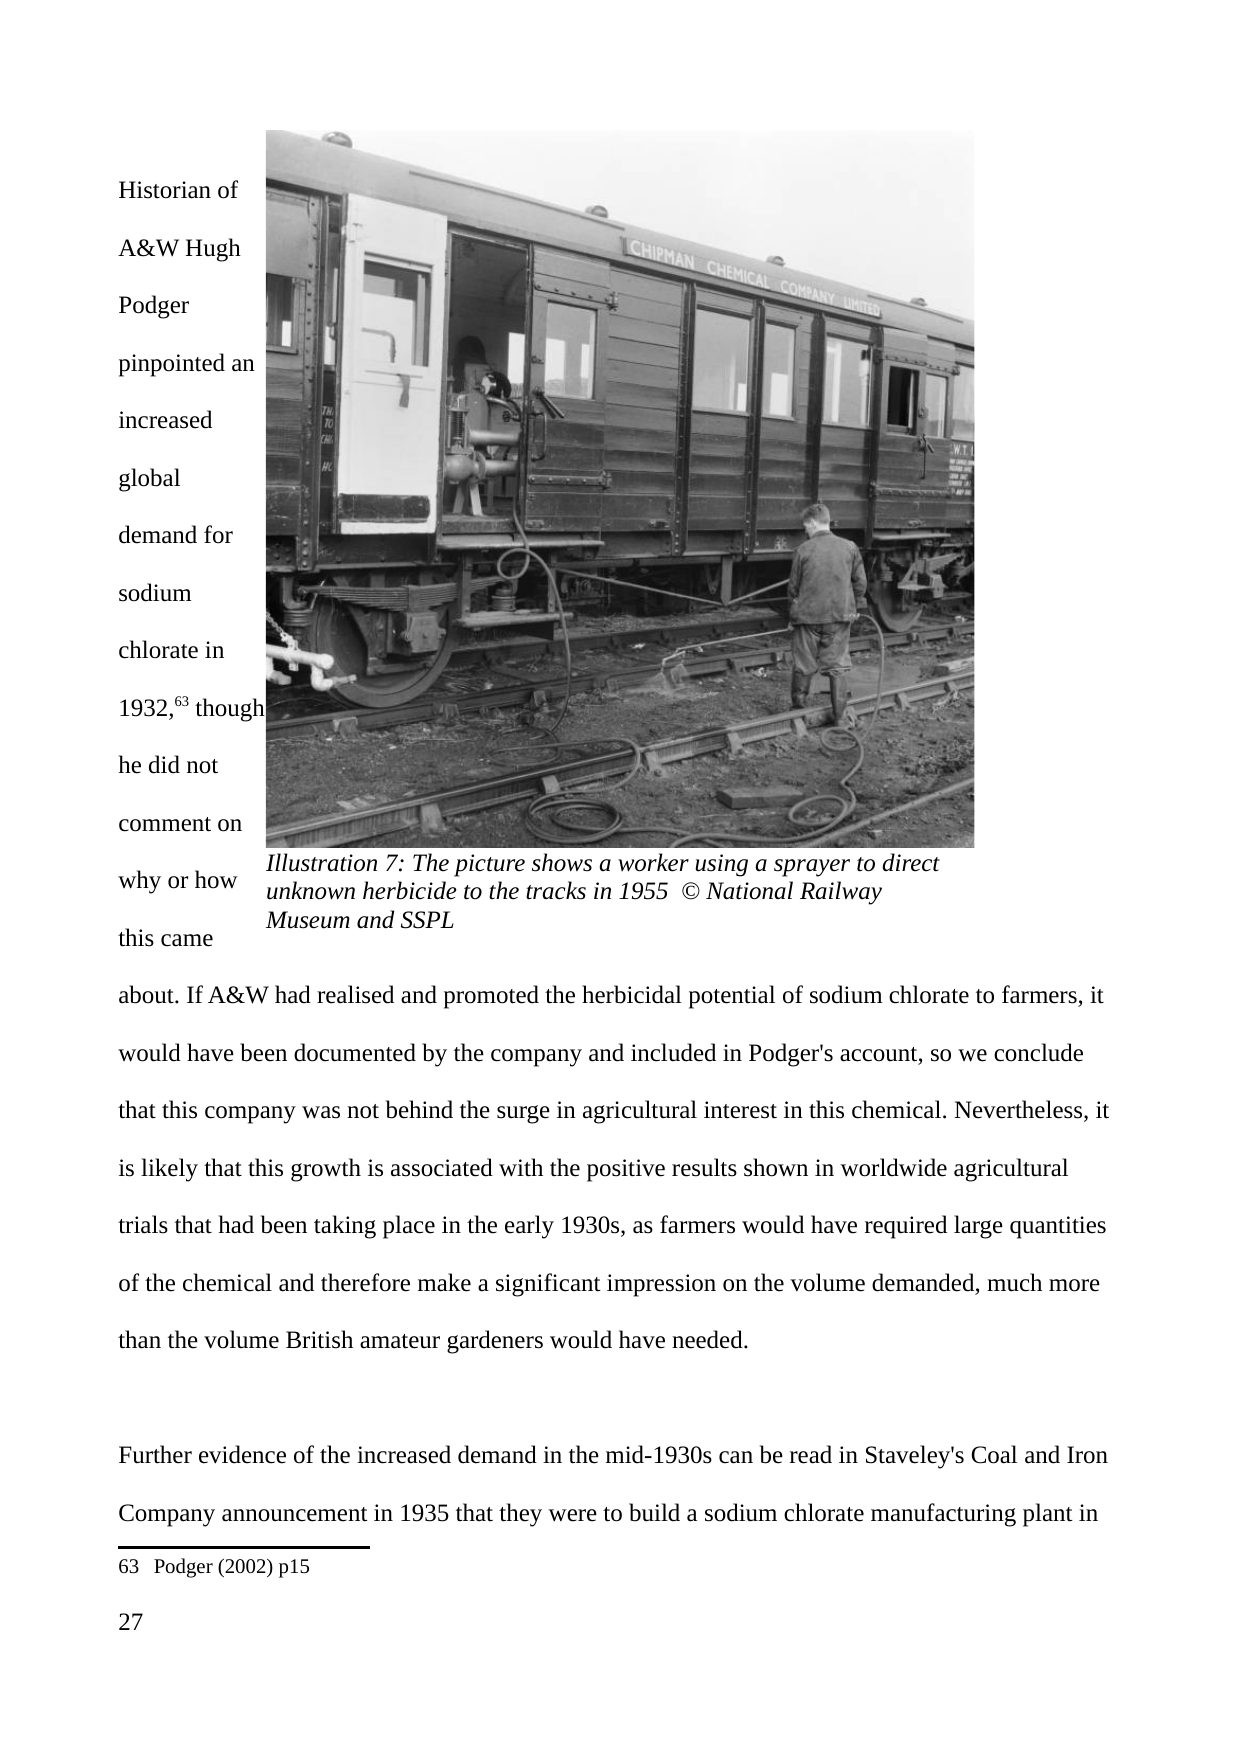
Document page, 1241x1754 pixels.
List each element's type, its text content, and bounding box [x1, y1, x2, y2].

text Podger (2002) p15 [118, 1553, 1122, 1578]
picture [265, 130, 975, 848]
text Historian of A&W Hugh Podger pinpointed an increased global demand for sodium chlorate in 1932, though he did not comment on why or how this came about. If A&W had realised and promoted the herbicidal potential of sodium chlorate to farmers, it would have been documented by the company and included in Podger's account, so we conclude that this company was not behind the surge in agricultural interest in this chemical. Nevertheless, it is likely that this growth is associated with the positive results shown in worldwide agricultural trials that had been taking place in the early 1930s, as farmers would have required large quantities of the chemical and therefore make a significant impression on the volume demanded, much more than the volume British amateur gardeners would have needed. [118, 848, 1122, 1354]
text Further evidence of the increased demand in the mid-1930s can be read in Staveley's Coal and Iron Company announcement in 1935 that they were to build a sodium chlorate manufacturing plant in [118, 1441, 1122, 1527]
text Illustration 7: The picture shows a worker using a sprayer to direct unknown herbicide to the tracks in 1955 © National Railway Museum and SSPL [266, 848, 974, 934]
